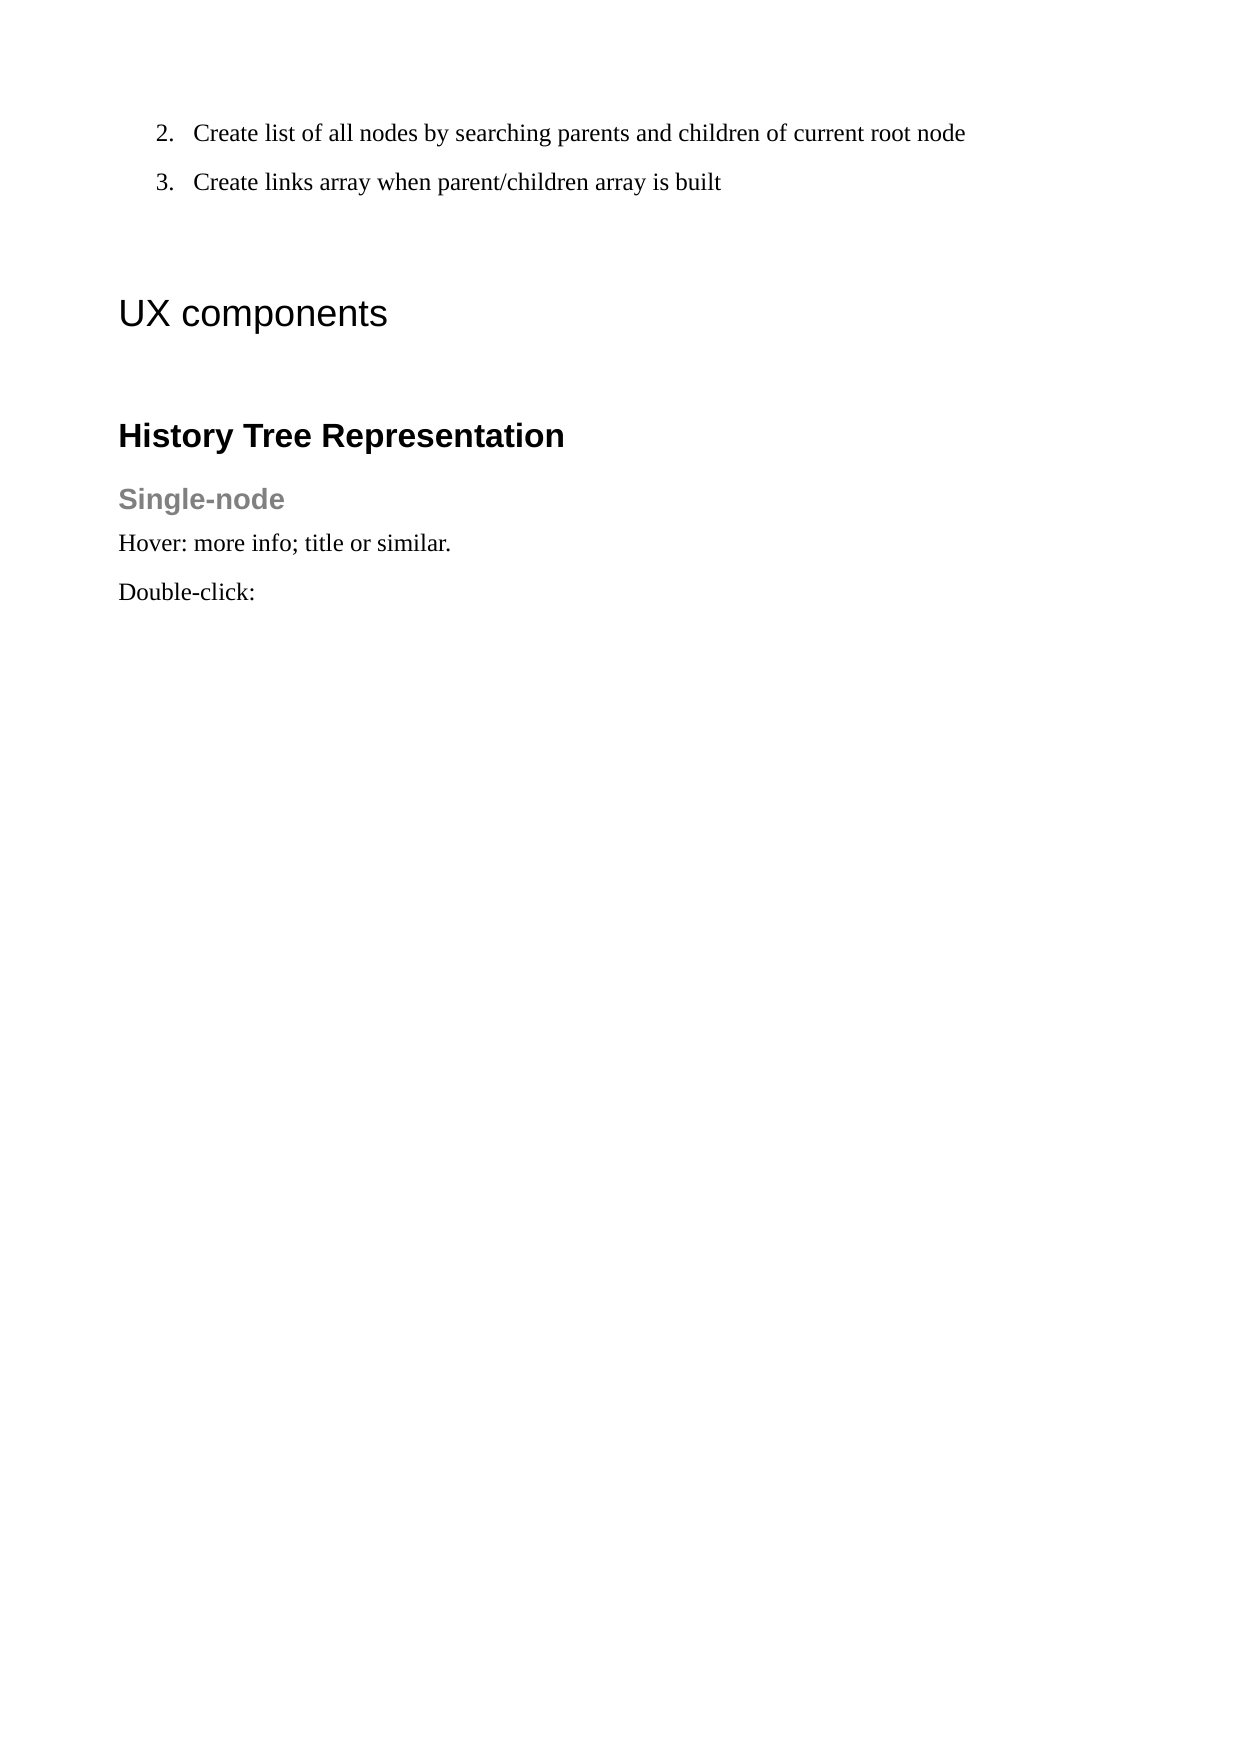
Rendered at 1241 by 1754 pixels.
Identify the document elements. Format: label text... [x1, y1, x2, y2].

text Hover: more info; title or similar. [118, 528, 1122, 557]
subtitle UX components [118, 290, 1122, 334]
subtitle History Tree Representation [118, 416, 1122, 455]
subtitle Single-node [118, 482, 1122, 516]
list Create links array when parent/children array is built [156, 167, 1122, 196]
list Create list of all nodes by searching parents and children of current root node [156, 118, 1122, 147]
text Double-click: [118, 577, 1122, 606]
